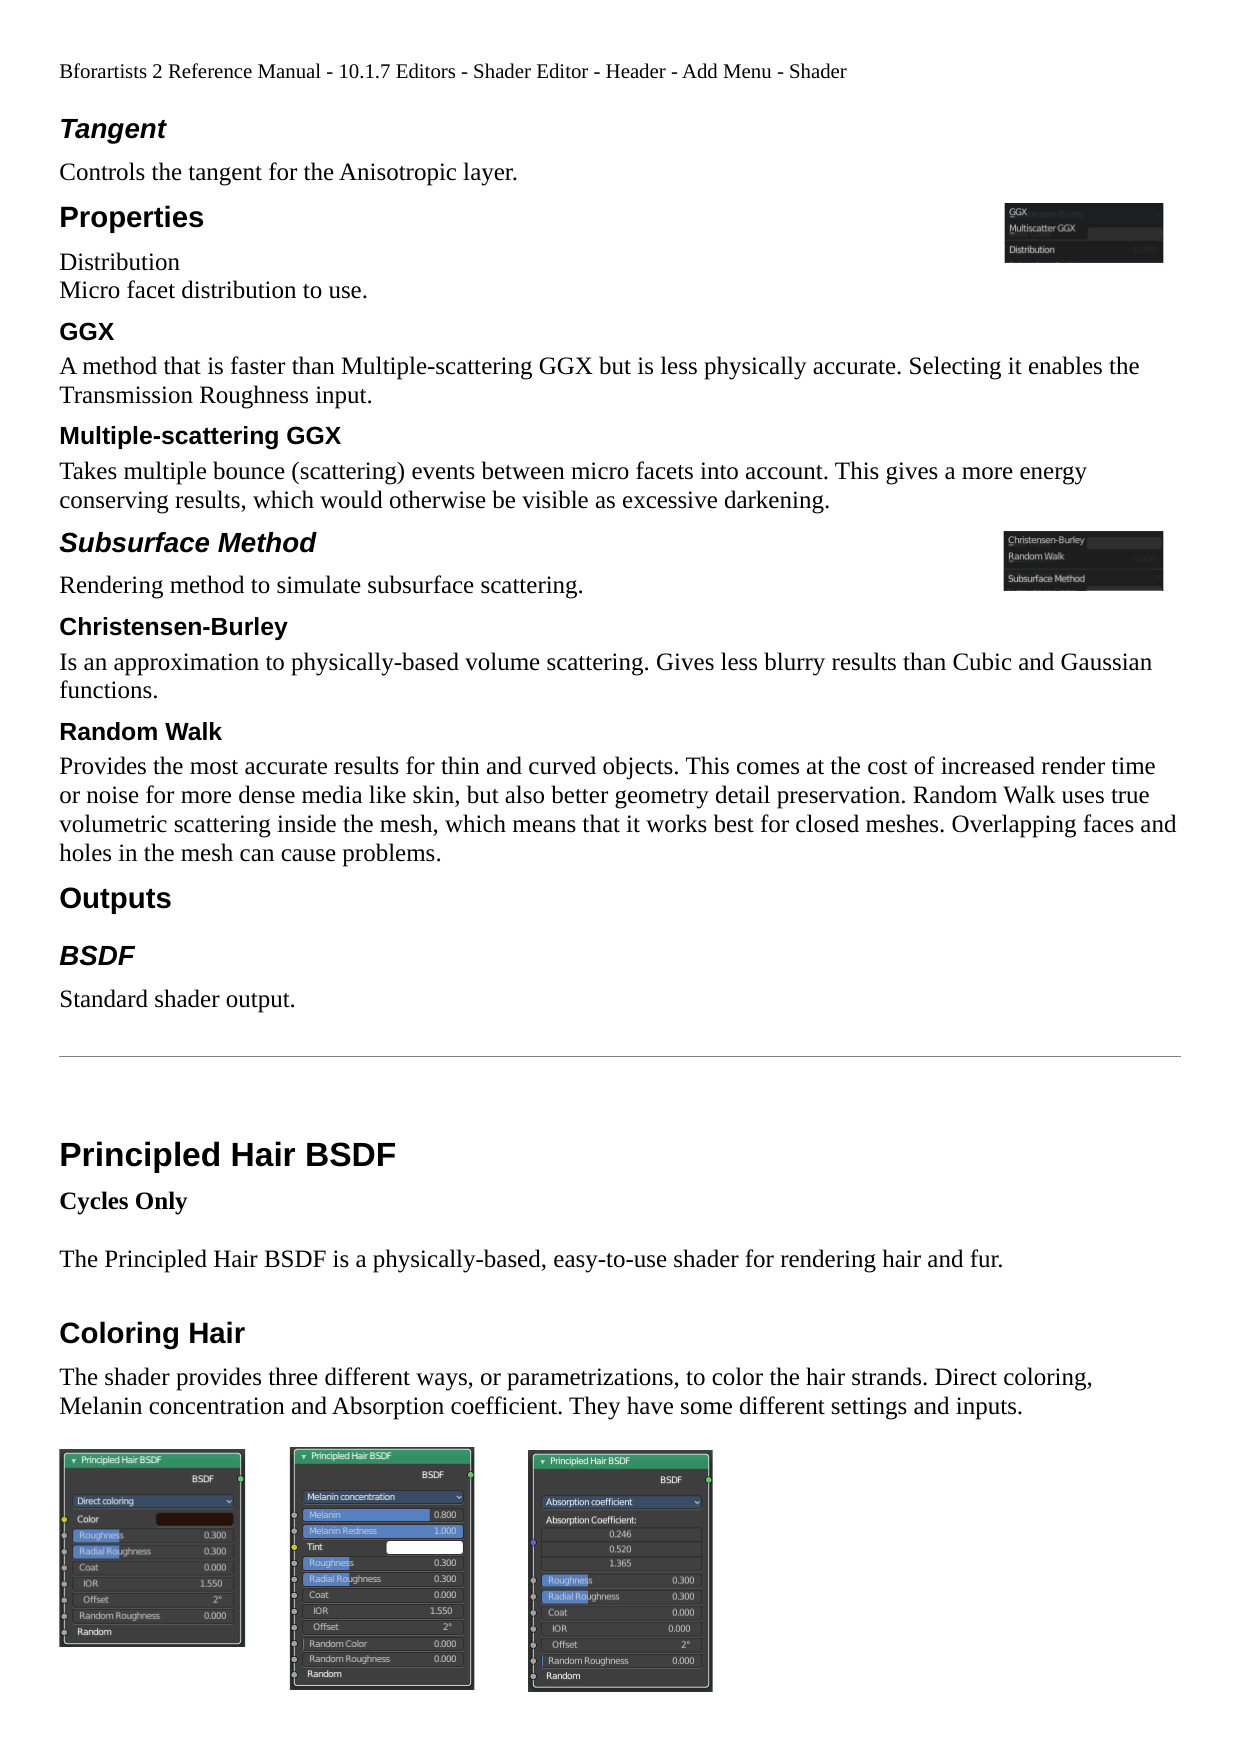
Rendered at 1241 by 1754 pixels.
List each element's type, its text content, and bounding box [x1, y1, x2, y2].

text The shader provides three different ways, or parametrizations, to color the hair strands. Direct coloring, Melanin concentration and Absorption coefficient. They have some different settings and inputs. [59, 1362, 1181, 1420]
text Is an approximation to physically-based volume scattering. Gives less blurry results than Cubic and Gaussian functions. [59, 647, 1181, 704]
subtitle Subsurface Method [59, 526, 1181, 558]
subtitle Coloring Hair [59, 1316, 1181, 1350]
subtitle Christensen-Burley [59, 612, 1181, 640]
picture [289, 1447, 475, 1690]
subtitle BSDF [59, 940, 1181, 972]
text Takes multiple bounce (scattering) events between micro facets into account. This gives a more energy conserving results, which would otherwise be visible as excessive darkening. [59, 456, 1181, 514]
subtitle Random Walk [59, 717, 1181, 745]
picture [528, 1450, 713, 1692]
subtitle Outputs [59, 881, 1181, 915]
text The Principled Hair BSDF is a physically-based, easy-to-use shader for rendering hair and fur. [59, 1244, 1181, 1273]
text Distribution [59, 247, 1181, 275]
subtitle Tangent [59, 113, 1181, 144]
text Controls the tangent for the Anisotropic layer. [59, 157, 1181, 186]
picture [1004, 203, 1164, 263]
text Rendering method to simulate subsurface scattering. [59, 571, 1181, 599]
subtitle Principled Hair BSDF [59, 1135, 1181, 1174]
picture [1003, 531, 1164, 591]
text Provides the most accurate results for thin and curved objects. This comes at the cost of increased render time or noise for more dense media like skin, but also better geometry detail preservation. Random Walk uses true volumetric scattering inside the mesh, which means that it works best for closed meshes. Overlapping faces and holes in the mesh can cause problems. [59, 751, 1181, 866]
subtitle Multiple-scattering GGX [59, 421, 1181, 450]
text Cycles Only [59, 1186, 1181, 1215]
subtitle Properties [59, 200, 1181, 234]
picture [59, 1449, 246, 1647]
subtitle GGX [59, 317, 1181, 345]
text Standard shader output. [59, 984, 1181, 1013]
text A method that is faster than Multiple-scattering GGX but is less physically accurate. Selecting it enables the Transmission Roughness input. [59, 351, 1181, 409]
text Micro facet distribution to use. [59, 275, 1181, 304]
